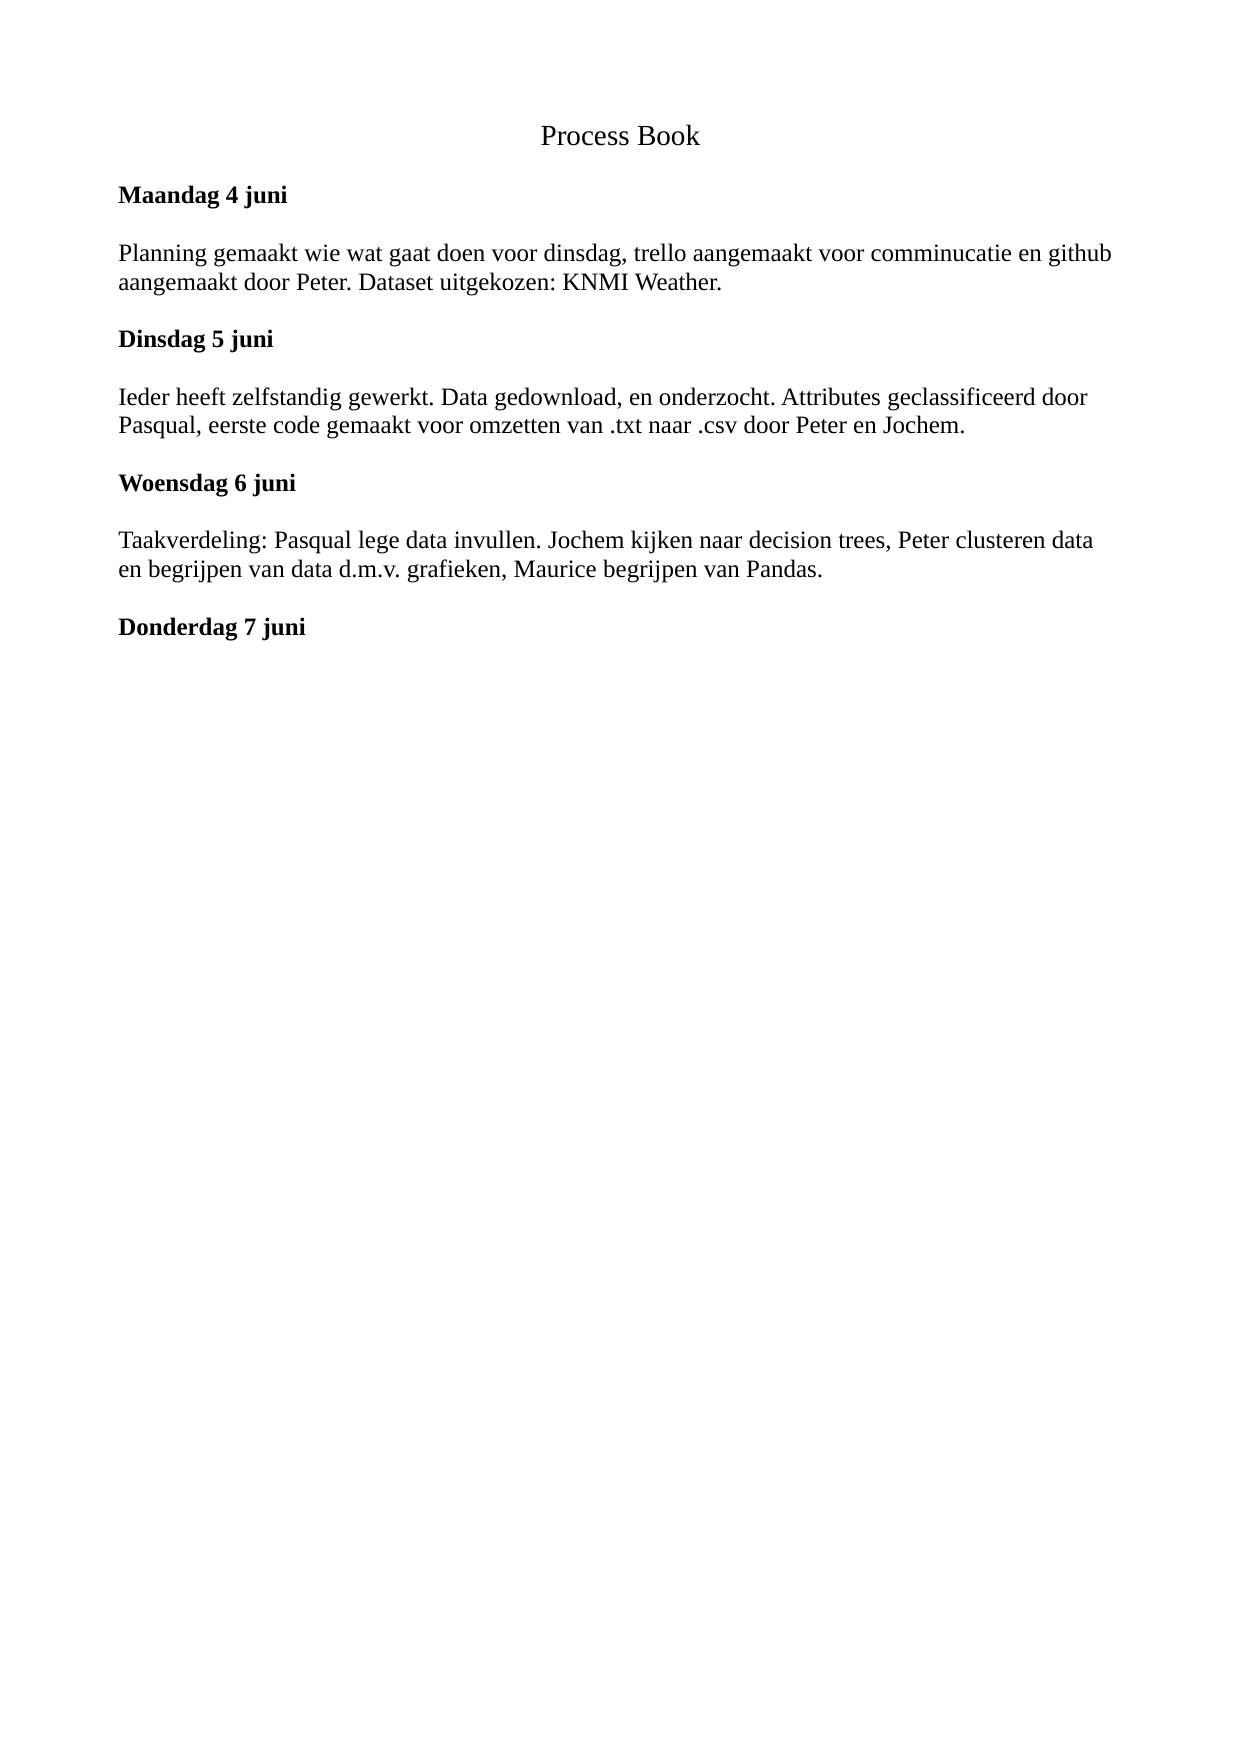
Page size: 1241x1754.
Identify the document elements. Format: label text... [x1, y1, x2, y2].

text Process Book [118, 118, 1122, 152]
text Dinsdag 5 juni [118, 324, 1122, 353]
text Ieder heeft zelfstandig gewerkt. Data gedownload, en onderzocht. Attributes geclassificeerd door Pasqual, eerste code gemaakt voor omzetten van .txt naar .csv door Peter en Jochem. [118, 382, 1122, 439]
text Maandag 4 juni [118, 180, 1122, 209]
text Donderdag 7 juni [118, 612, 1122, 640]
text Planning gemaakt wie wat gaat doen voor dinsdag, trello aangemaakt voor comminucatie en github aangemaakt door Peter. Dataset uitgekozen: KNMI Weather. [118, 238, 1122, 295]
text Taakverdeling: Pasqual lege data invullen. Jochem kijken naar decision trees, Peter clusteren data en begrijpen van data d.m.v. grafieken, Maurice begrijpen van Pandas. [118, 525, 1122, 583]
text Woensdag 6 juni [118, 468, 1122, 497]
